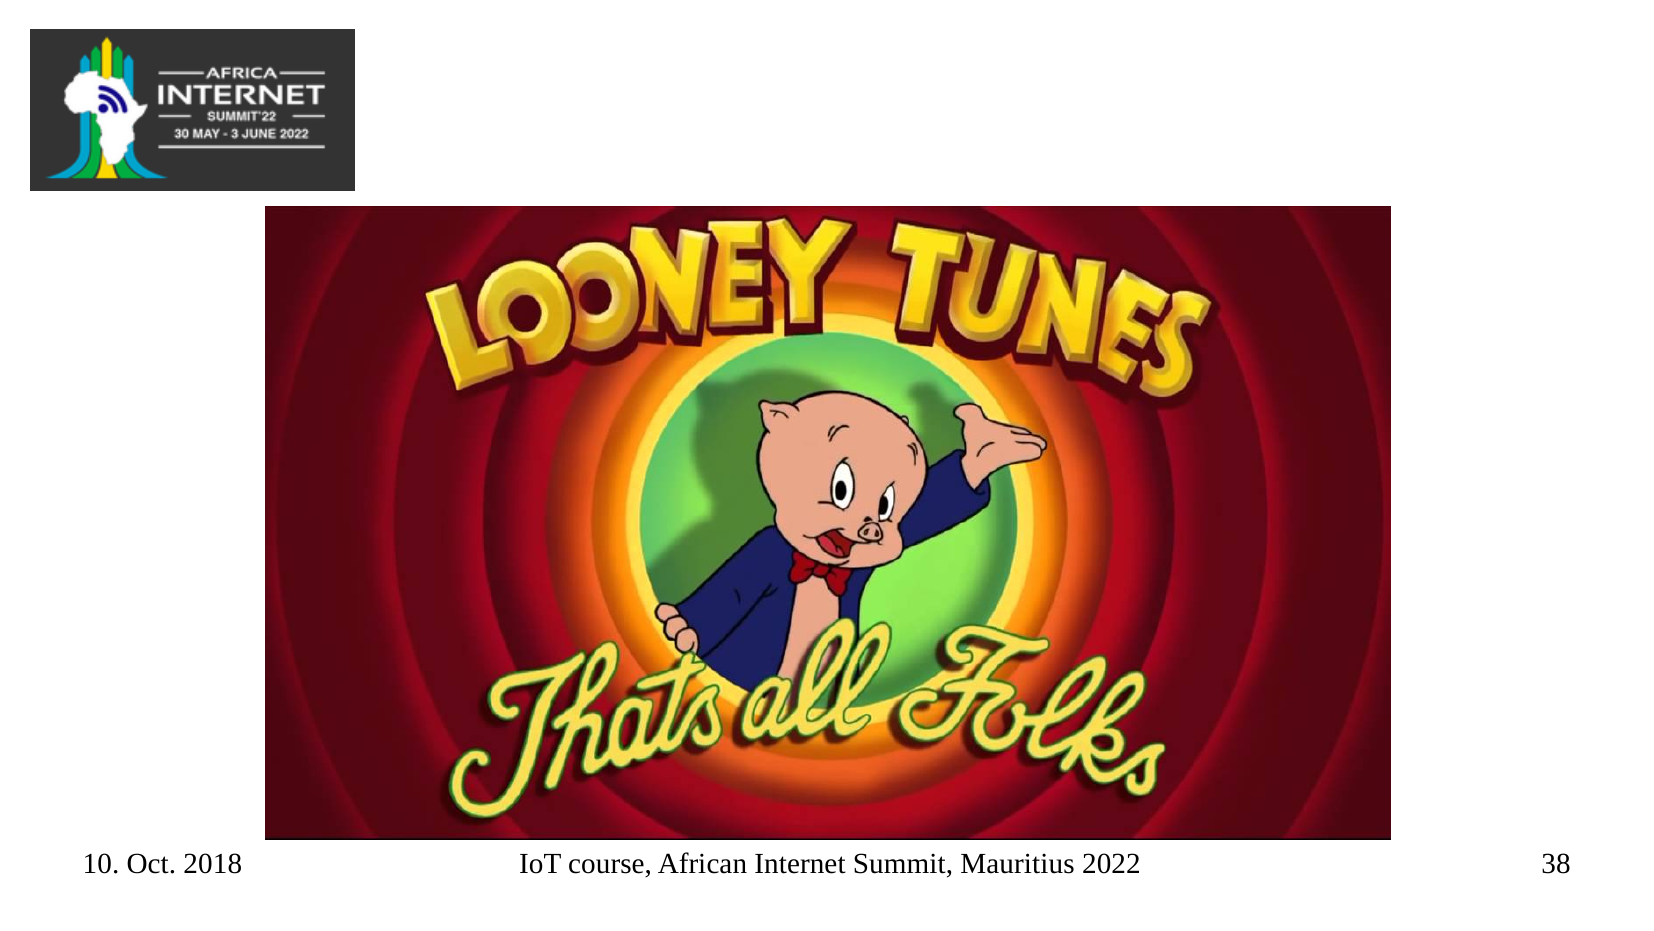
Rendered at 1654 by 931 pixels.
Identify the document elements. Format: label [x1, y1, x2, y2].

picture [265, 206, 1391, 840]
picture [30, 29, 355, 191]
